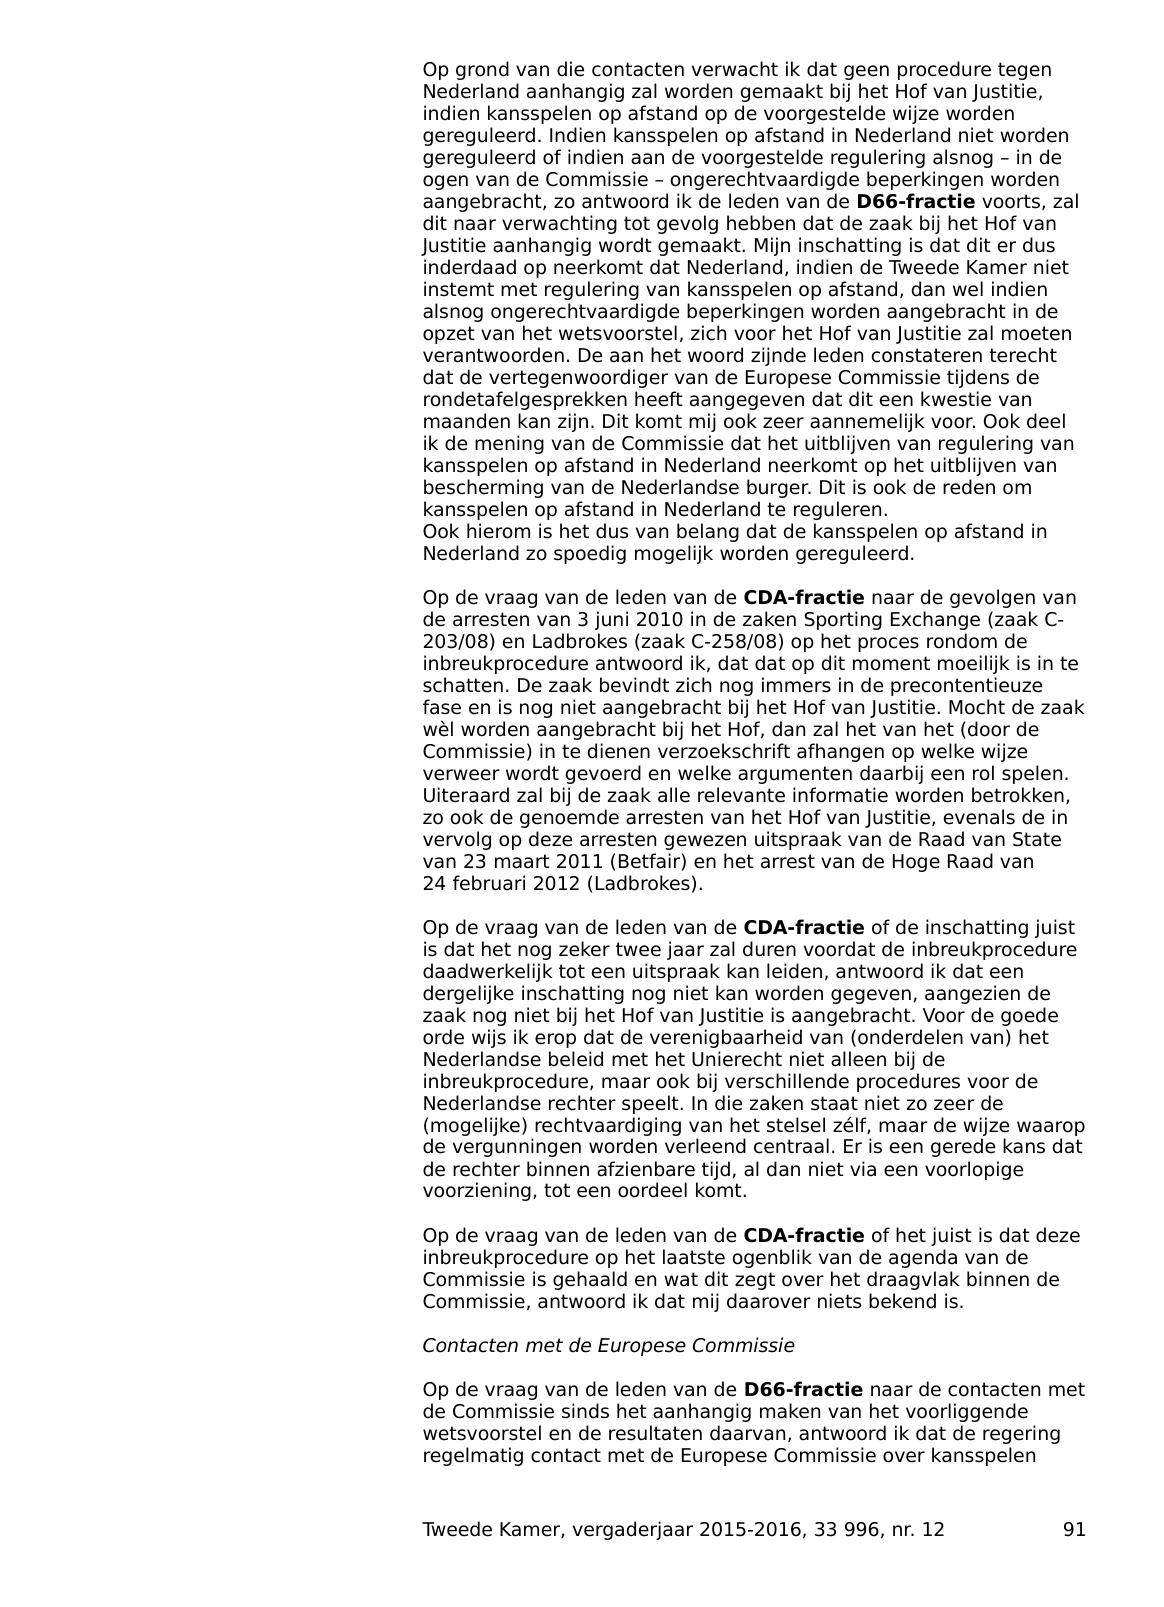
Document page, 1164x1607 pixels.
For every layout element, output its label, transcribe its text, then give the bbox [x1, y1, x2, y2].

text Op de vraag van de leden van de D66-fractie naar de contacten met de Commissie sinds het aanhangig maken van het voorliggende wetsvoorstel en de resultaten daarvan, antwoord ik dat de regering regelmatig contact met de Europese Commissie over kansspelen [422, 1379, 1087, 1467]
text Op de vraag van de leden van de CDA-fractie of de inschatting juist is dat het nog zeker twee jaar zal duren voordat de inbreukprocedure daadwerkelijk tot een uitspraak kan leiden, antwoord ik dat een dergelijke inschatting nog niet kan worden gegeven, aangezien de zaak nog niet bij het Hof van Justitie is aangebracht. Voor de goede orde wijs ik erop dat de verenigbaarheid van (onderdelen van) het Nederlandse beleid met het Unierecht niet alleen bij de inbreukprocedure, maar ook bij verschillende procedures voor de Nederlandse rechter speelt. In die zaken staat niet zo zeer de (mogelijke) rechtvaardiging van het stelsel zélf, maar de wijze waarop de vergunningen worden verleend centraal. Er is een gerede kans dat de rechter binnen afzienbare tijd, al dan niet via een voorlopige voorziening, tot een oordeel komt. [422, 917, 1087, 1202]
text Op de vraag van de leden van de CDA-fractie of het juist is dat deze inbreukprocedure op het laatste ogenblik van de agenda van de Commissie is gehaald en wat dit zegt over het draagvlak binnen de Commissie, antwoord ik dat mij daarover niets bekend is. [422, 1224, 1087, 1312]
text Ook hierom is het dus van belang dat de kansspelen op afstand in Nederland zo spoedig mogelijk worden gereguleerd. [422, 521, 1087, 564]
text Op de vraag van de leden van de CDA-fractie naar de gevolgen van de arresten van 3 juni 2010 in de zaken Sporting Exchange (zaak C-203/08) en Ladbrokes (zaak C-258/08) op het proces rondom de inbreukprocedure antwoord ik, dat dat op dit moment moeilijk is in te schatten. De zaak bevindt zich nog immers in de precontentieuze fase en is nog niet aangebracht bij het Hof van Justitie. Mocht de zaak wèl worden aangebracht bij het Hof, dan zal het van het (door de Commissie) in te dienen verzoekschrift afhangen op welke wijze verweer wordt gevoerd en welke argumenten daarbij een rol spelen. Uiteraard zal bij de zaak alle relevante informatie worden betrokken, zo ook de genoemde arresten van het Hof van Justitie, evenals de in vervolg op deze arresten gewezen uitspraak van de Raad van State van 23 maart 2011 (Betfair) en het arrest van de Hoge Raad van 24 februari 2012 (Ladbrokes). [422, 587, 1087, 894]
subtitle Contacten met de Europese Commissie [422, 1335, 1087, 1357]
text Op grond van die contacten verwacht ik dat geen procedure tegen Nederland aanhangig zal worden gemaakt bij het Hof van Justitie, indien kansspelen op afstand op de voorgestelde wijze worden gereguleerd. Indien kansspelen op afstand in Nederland niet worden gereguleerd of indien aan de voorgestelde regulering alsnog – in de ogen van de Commissie – ongerechtvaardigde beperkingen worden aangebracht, zo antwoord ik de leden van de D66-fractie voorts, zal dit naar verwachting tot gevolg hebben dat de zaak bij het Hof van Justitie aanhangig wordt gemaakt. Mijn inschatting is dat dit er dus inderdaad op neerkomt dat Nederland, indien de Tweede Kamer niet instemt met regulering van kansspelen op afstand, dan wel indien alsnog ongerechtvaardigde beperkingen worden aangebracht in de opzet van het wetsvoorstel, zich voor het Hof van Justitie zal moeten verantwoorden. De aan het woord zijnde leden constateren terecht dat de vertegenwoordiger van de Europese Commissie tijdens de rondetafelgesprekken heeft aangegeven dat dit een kwestie van maanden kan zijn. Dit komt mij ook zeer aannemelijk voor. Ook deel ik de mening van de Commissie dat het uitblijven van regulering van kansspelen op afstand in Nederland neerkomt op het uitblijven van bescherming van de Nederlandse burger. Dit is ook de reden om kansspelen op afstand in Nederland te reguleren. [422, 59, 1087, 521]
